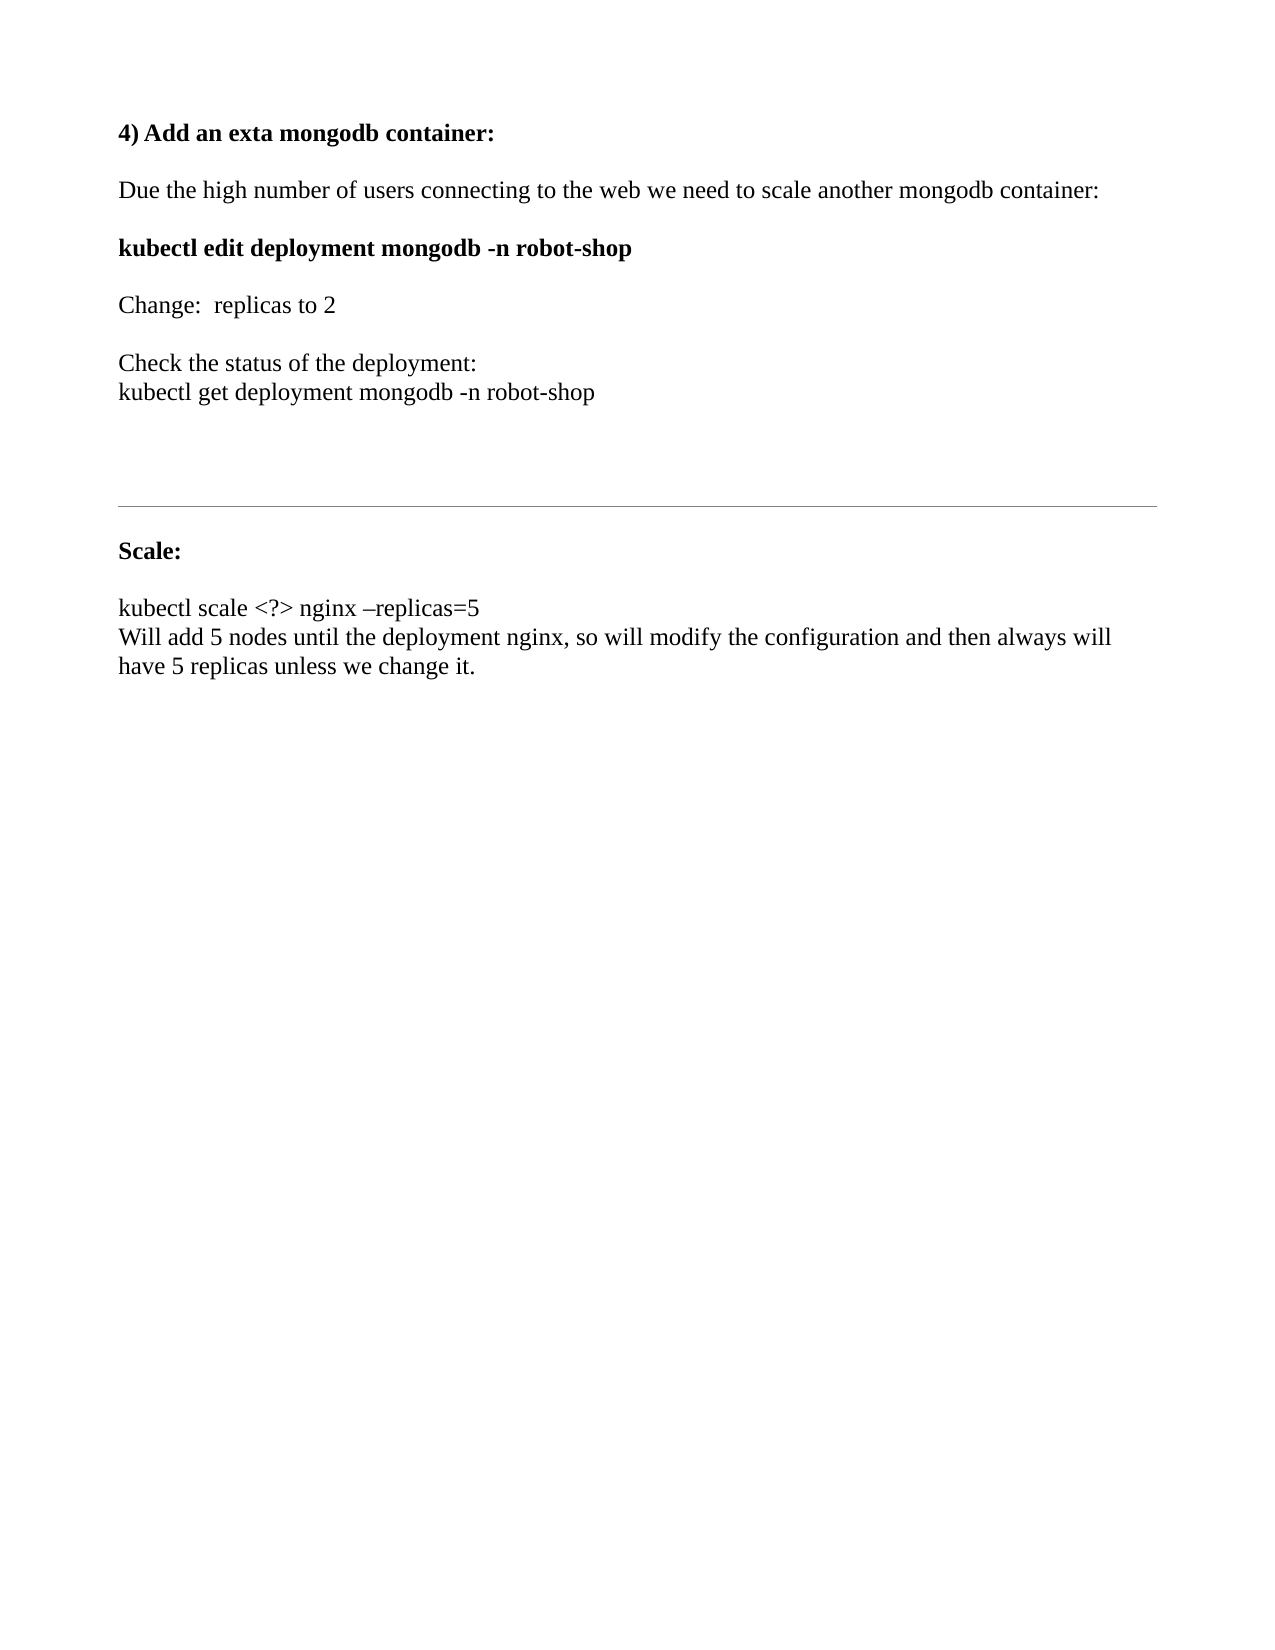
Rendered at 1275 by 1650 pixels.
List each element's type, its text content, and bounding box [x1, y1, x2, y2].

text Scale: [118, 536, 1157, 565]
text Check the status of the deployment: [118, 348, 1157, 377]
text kubectl scale <?> nginx –replicas=5 [118, 593, 1157, 622]
text Change: replicas to 2 [118, 291, 1157, 319]
text kubectl edit deployment mongodb -n robot-shop [118, 233, 1157, 262]
text Will add 5 nodes until the deployment nginx, so will modify the configuration and then always will have 5 replicas unless we change it. [118, 622, 1157, 680]
text 4) Add an exta mongodb container: [118, 118, 1157, 147]
text Due the high number of users connecting to the web we need to scale another mongodb container: [118, 176, 1157, 204]
text kubectl get deployment mongodb -n robot-shop [118, 377, 1157, 406]
